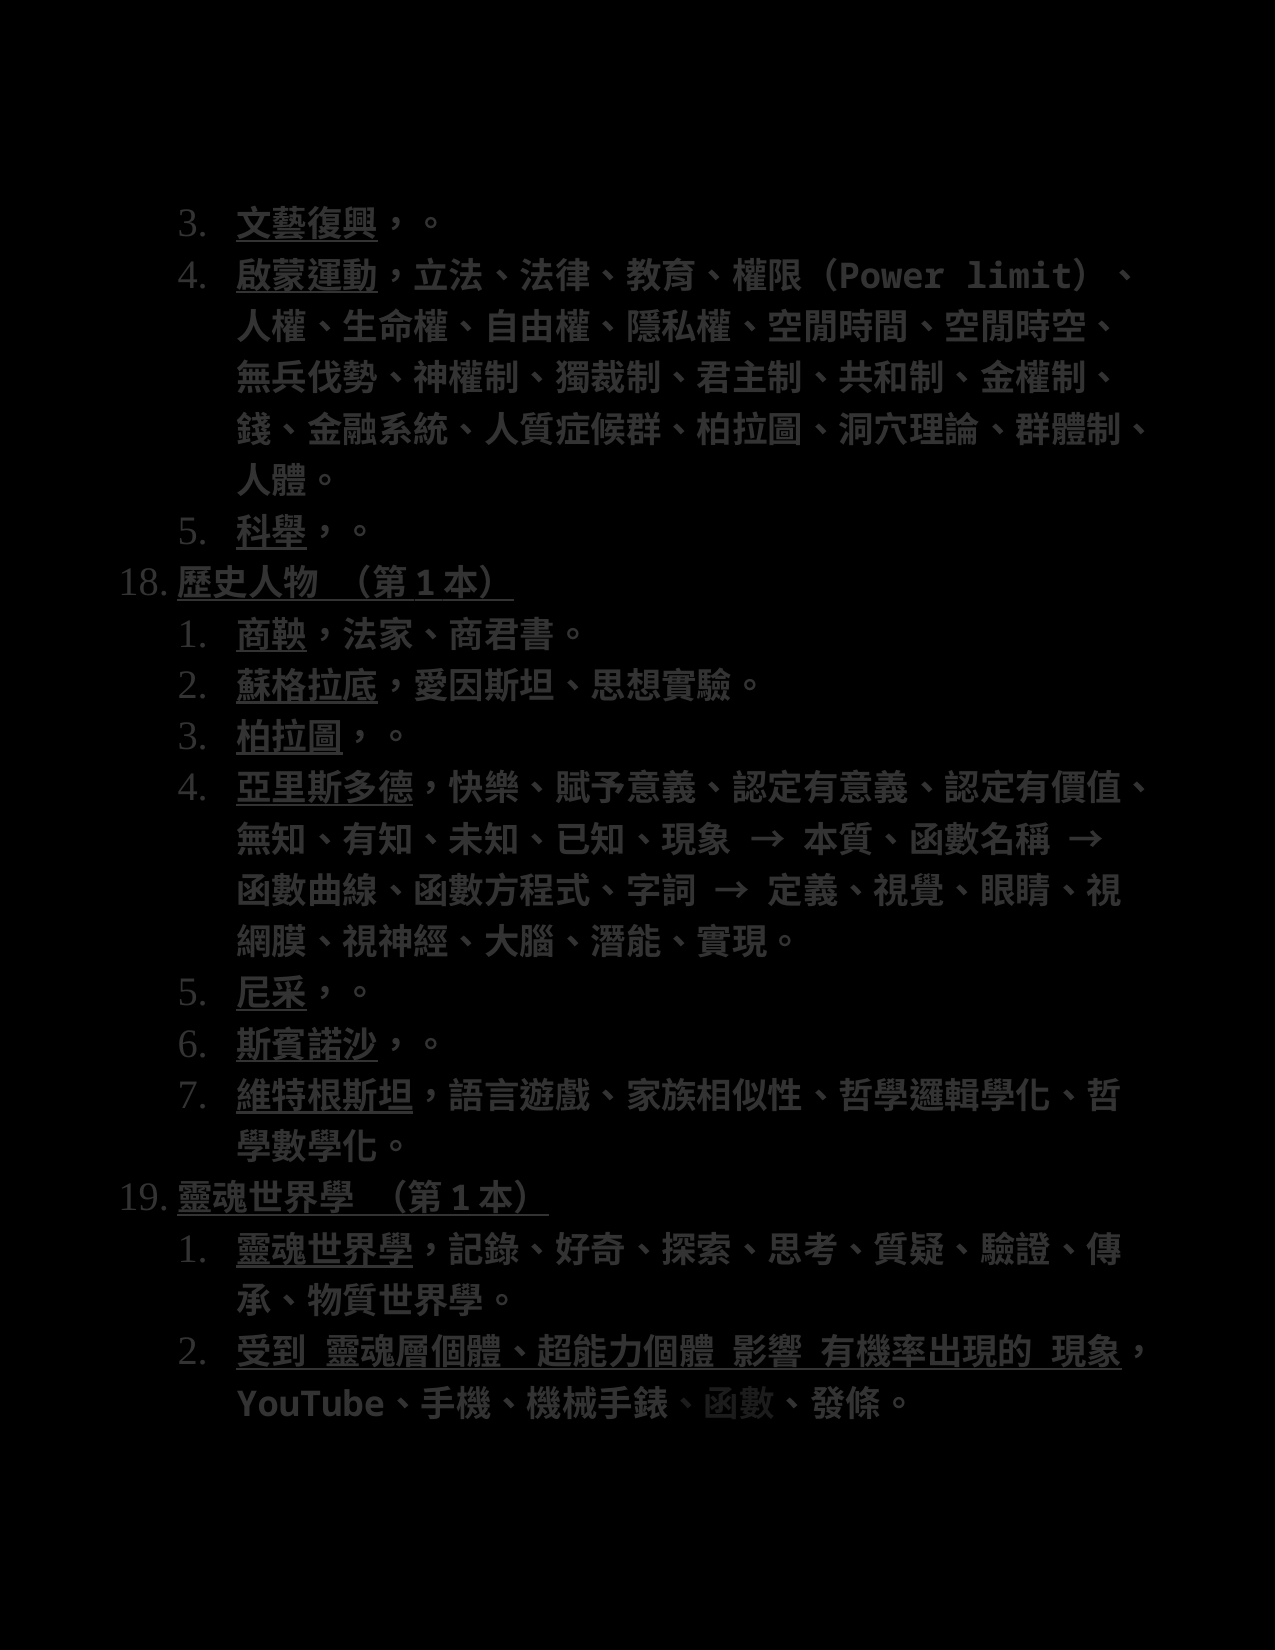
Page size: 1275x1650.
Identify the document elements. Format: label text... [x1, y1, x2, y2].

list 靈魂世界學 （第1本） [118, 1170, 1157, 1221]
list 科舉，。 [177, 503, 1157, 555]
list 亞里斯多德，快樂、賦予意義、認定有意義、認定有價值、無知、有知、未知、已知、現象 → 本質、函數名稱 → 函數曲線、函數方程式、字詞 → 定義、視覺、眼睛、視網膜、視神經、大腦、潛能、實現。 [177, 760, 1157, 965]
list 文藝復興，。 [177, 196, 1157, 247]
list 斯賓諾沙，。 [177, 1016, 1157, 1067]
list 維特根斯坦，語言遊戲、家族相似性、哲學邏輯學化、哲學數學化。 [177, 1067, 1157, 1170]
list 受到 靈魂層個體、超能力個體 影響 有機率出現的 現象，YouTube、手機、機械手錶、函數、發條。 [177, 1324, 1157, 1426]
list 啟蒙運動，立法、法律、教育、權限（Power limit）、人權、生命權、自由權、隱私權、空閒時間、空閒時空、無兵伐勢、神權制、獨裁制、君主制、共和制、金權制、錢、金融系統、人質症候群、柏拉圖、洞穴理論、群體制、人體。 [177, 247, 1157, 503]
list 歷史人物 （第1本） [118, 555, 1157, 606]
list 柏拉圖，。 [177, 708, 1157, 760]
list 尼采，。 [177, 965, 1157, 1016]
list 蘇格拉底，愛因斯坦、思想實驗。 [177, 657, 1157, 708]
list 靈魂世界學，記錄、好奇、探索、思考、質疑、驗證、傳承、物質世界學。 [177, 1221, 1157, 1324]
list 商鞅，法家、商君書。 [177, 606, 1157, 657]
